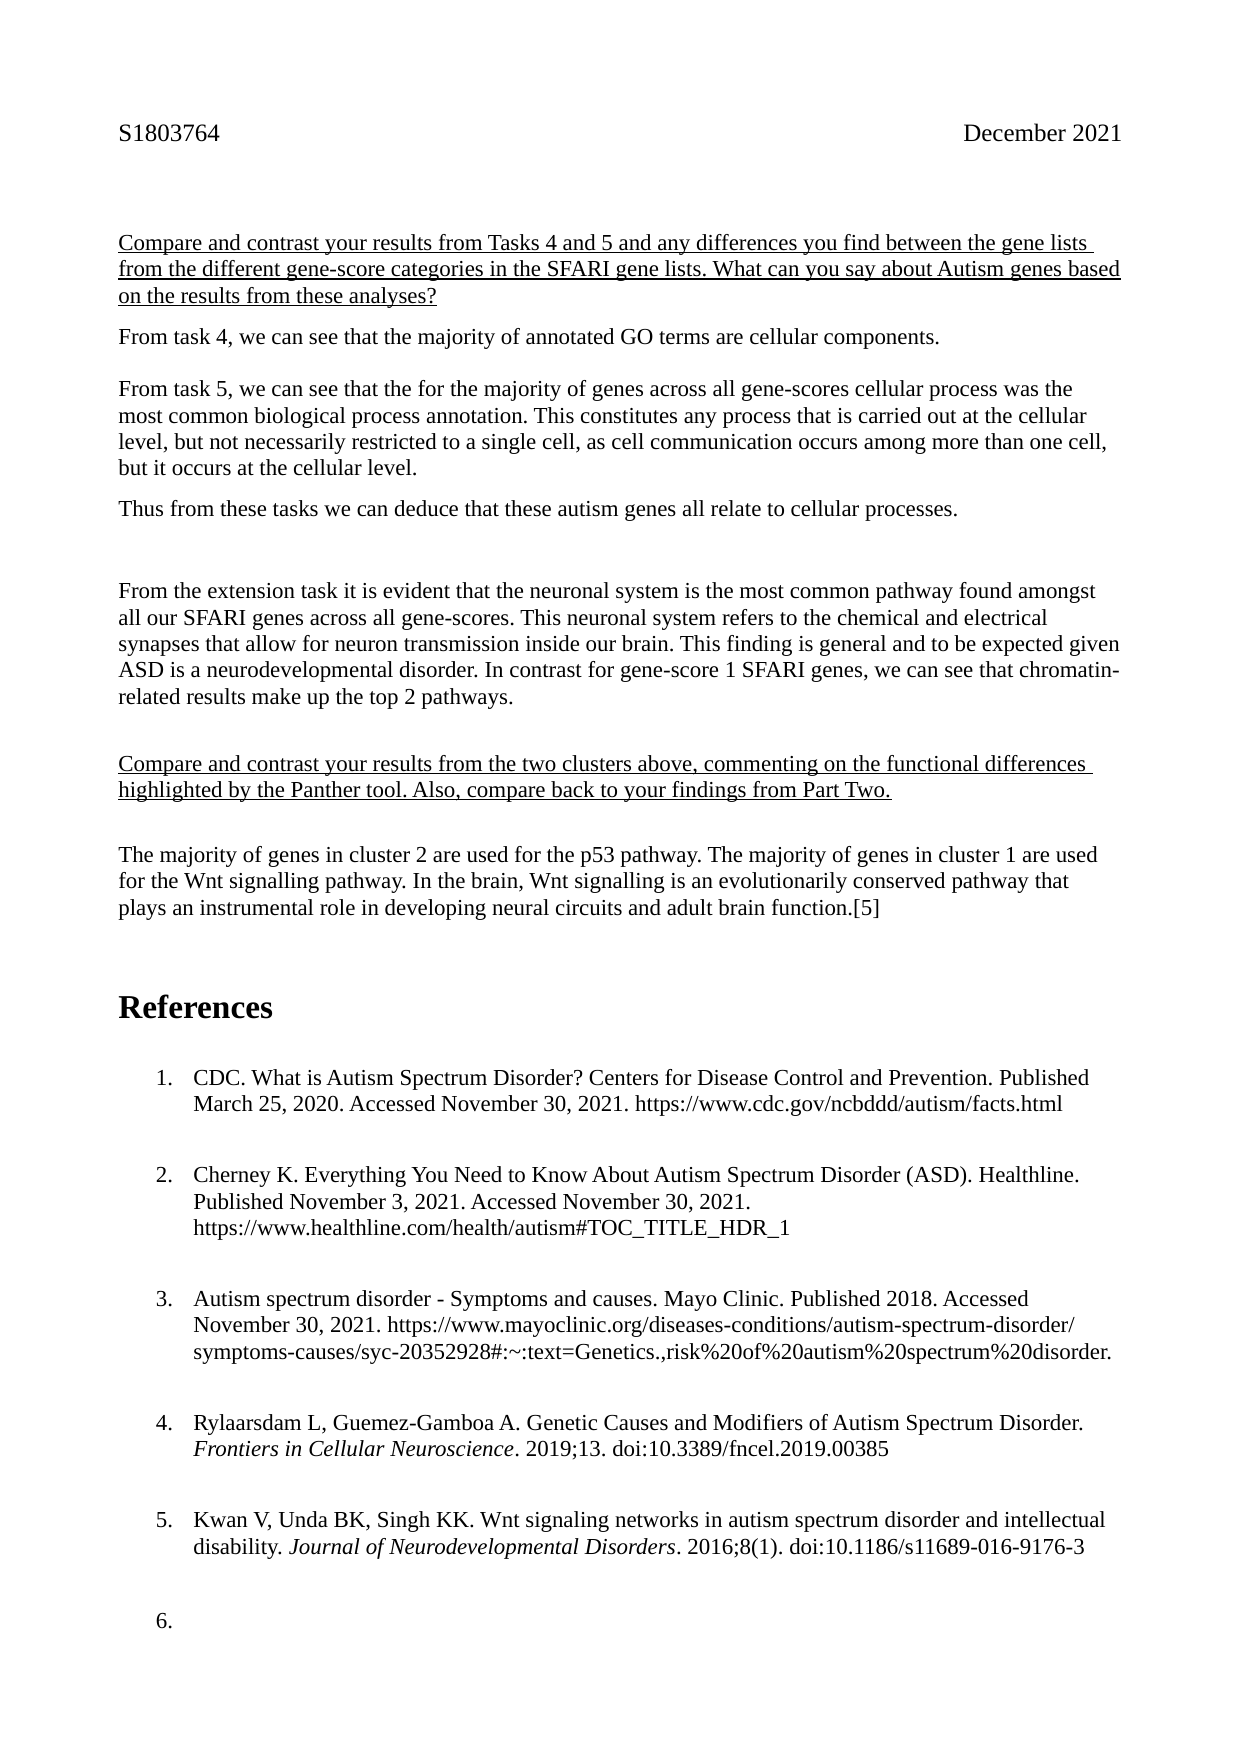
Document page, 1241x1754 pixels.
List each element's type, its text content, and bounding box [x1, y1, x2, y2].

text ‌ [118, 1559, 1122, 1588]
list CDC. What is Autism Spectrum Disorder? Centers for Disease Control and Prevention. Published March 25, 2020. Accessed November 30, 2021. https://www.cdc.gov/ncbddd/autism/facts.html [156, 1064, 1122, 1117]
list Rylaarsdam L, Guemez-Gamboa A. Genetic Causes and Modifiers of Autism Spectrum Disorder. Frontiers in Cellular Neuroscience. 2019;13. doi:10.3389/fncel.2019.00385 [156, 1409, 1122, 1462]
text References [118, 987, 1122, 1026]
text ‌ [118, 1462, 1122, 1488]
text ‌ [118, 1117, 1122, 1143]
text Compare and contrast your results from Tasks 4 and 5 and any differences you find between the gene lists from the different gene-score categories in the SFARI gene lists. What can you say about Autism genes based on the results from these analyses? [118, 229, 1122, 308]
text From the extension task it is evident that the neuronal system is the most common pathway found amongst all our SFARI genes across all gene-scores. This neuronal system refers to the chemical and electrical synapses that allow for neuron transmission inside our brain. This finding is general and to be expected given ASD is a neurodevelopmental disorder. In contrast for gene-score 1 SFARI genes, we can see that chromatin-related results make up the top 2 pathways. [118, 577, 1122, 709]
text Compare and contrast your results from the two clusters above, commenting on the functional differences highlighted by the Panther tool. Also, compare back to your findings from Part Two. [118, 750, 1122, 803]
text ‌ [118, 1240, 1122, 1267]
text Thus from these tasks we can deduce that these autism genes all relate to cellular processes. [118, 495, 1122, 522]
list Autism spectrum disorder - Symptoms and causes. Mayo Clinic. Published 2018. Accessed November 30, 2021. https://www.mayoclinic.org/diseases-conditions/autism-spectrum-disorder/symptoms-causes/syc-20352928#:~:text=Genetics.,risk%20of%20autism%20spectrum%20disorder. [156, 1285, 1122, 1364]
list Kwan V, Unda BK, Singh KK. Wnt signaling networks in autism spectrum disorder and intellectual disability. Journal of Neurodevelopmental Disorders. 2016;8(1). doi:10.1186/s11689-016-9176-3 [156, 1507, 1122, 1559]
text ‌ [118, 1364, 1122, 1391]
list Cherney K. Everything You Need to Know About Autism Spectrum Disorder (ASD). Healthline. Published November 3, 2021. Accessed November 30, 2021. https://www.healthline.com/health/autism#TOC_TITLE_HDR_1 [156, 1161, 1122, 1240]
text From task 4, we can see that the majority of annotated GO terms are cellular components. From task 5, we can see that the for the majority of genes across all gene-scores cellular process was the most common biological process annotation. This constitutes any process that is carried out at the cellular level, but not necessarily restricted to a single cell, as cell communication occurs among more than one cell, but it occurs at the cellular level. [118, 323, 1122, 481]
text The majority of genes in cluster 2 are used for the p53 pathway. The majority of genes in cluster 1 are used for the Wnt signalling pathway. In the brain, Wnt signalling is an evolutionarily conserved pathway that plays an instrumental role in developing neural circuits and adult brain function.[5] [118, 841, 1122, 987]
